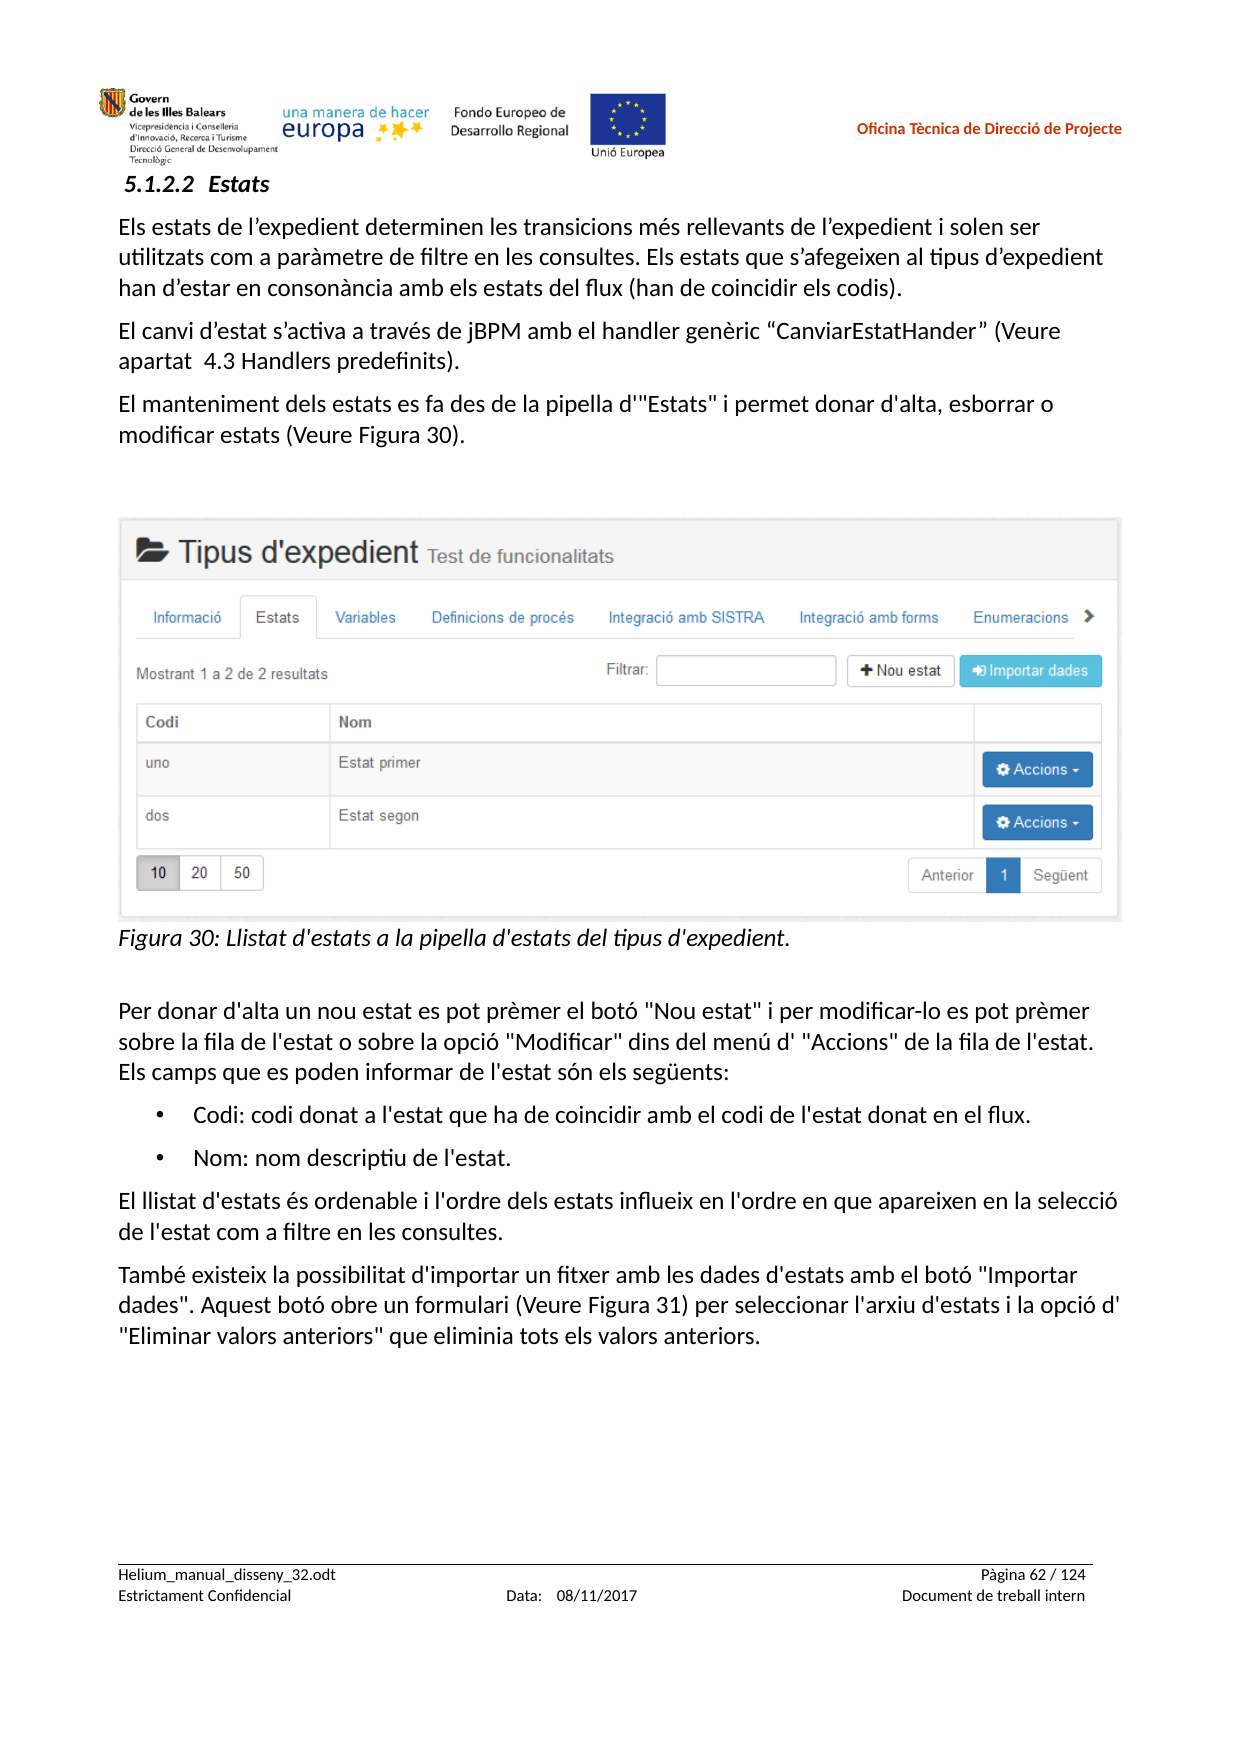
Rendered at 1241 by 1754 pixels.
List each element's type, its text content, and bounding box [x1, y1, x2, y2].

list Codi: codi donat a l'estat que ha de coincidir amb el codi de l'estat donat en el flux. [156, 1099, 1122, 1130]
text Els estats de l’expedient determinen les transicions més rellevants de l’expedient i solen ser utilitzats com a paràmetre de filtre en les consultes. Els estats que s’afegeixen al tipus d’expedient han d’estar en consonància amb els estats del flux (han de coincidir els codis). [118, 211, 1122, 302]
subtitle Estats [118, 168, 1122, 198]
text El llistat d'estats és ordenable i l'ordre dels estats influeix en l'ordre en que apareixen en la selecció de l'estat com a filtre en les consultes. [118, 1185, 1122, 1246]
text Figura 30: Llistat d'estats a la pipella d'estats del tipus d'expedient. [118, 922, 1122, 952]
text El canvi d’estat s’activa a través de jBPM amb el handler genèric “CanviarEstatHander” (Veure apartat 4.3Handlers predefinits). [118, 315, 1122, 376]
text També existeix la possibilitat d'importar un fitxer amb les dades d'estats amb el botó "Importar dades". Aquest botó obre un formulari (Veure Figura 31) per seleccionar l'arxiu d'estats i la opció d' "Eliminar valors anteriors" que eliminia tots els valors anteriors. [118, 1259, 1122, 1350]
picture [118, 517, 1123, 922]
list Nom: nom descriptiu de l'estat. [156, 1142, 1122, 1173]
picture [99, 87, 668, 166]
text Per donar d'alta un nou estat es pot prèmer el botó "Nou estat" i per modificar-lo es pot prèmer sobre la fila de l'estat o sobre la opció "Modificar" dins del menú d' "Accions" de la fila de l'estat. Els camps que es poden informar de l'estat són els següents: [118, 995, 1122, 1087]
text El manteniment dels estats es fa des de la pipella d'"Estats" i permet donar d'alta, esborrar o modificar estats (Veure Figura 30). [118, 388, 1122, 449]
